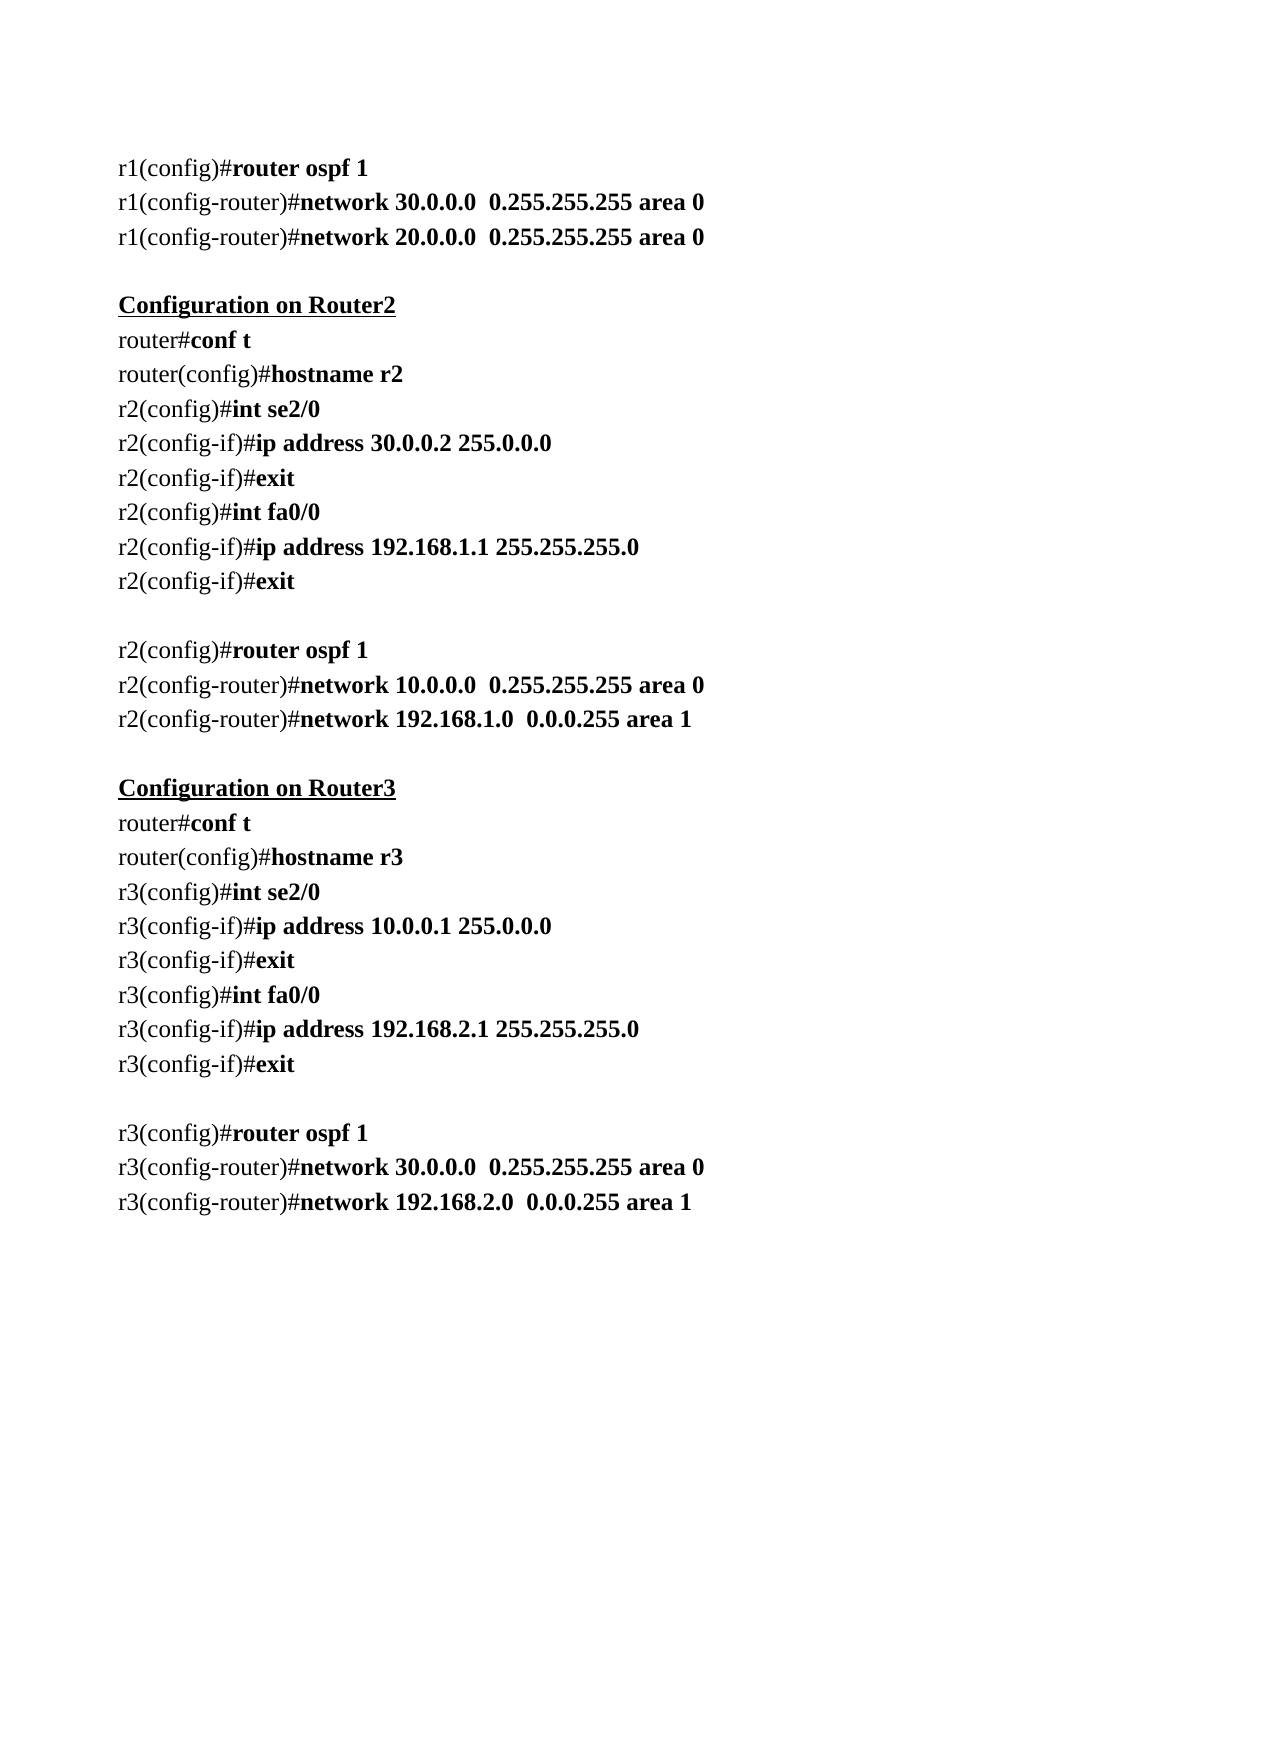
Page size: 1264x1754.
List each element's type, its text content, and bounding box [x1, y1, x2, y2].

text router(config)#hostname r2 [118, 359, 1110, 388]
text r3(config-router)#network 192.168.2.0 0.0.0.255 area 1 [118, 1187, 1110, 1216]
text r2(config-if)#ip address 192.168.1.1 255.255.255.0 [118, 532, 1110, 561]
text r2(config-if)#ip address 30.0.0.2 255.0.0.0 [118, 428, 1110, 457]
text r3(config-if)#ip address 192.168.2.1 255.255.255.0 [118, 1014, 1110, 1043]
text r1(config-router)#network 30.0.0.0 0.255.255.255 area 0 [118, 187, 1110, 216]
text r2(config-if)#exit [118, 463, 1110, 492]
text router#conf t [118, 325, 1110, 354]
text router#conf t [118, 808, 1110, 836]
text router(config)#hostname r3 [118, 842, 1110, 871]
text Configuration on Router3 [118, 773, 1110, 802]
text Configuration on Router2 [118, 291, 1110, 319]
text r3(config-if)#exit [118, 1049, 1110, 1078]
text r3(config)#int fa0/0 [118, 980, 1110, 1009]
text r3(config-router)#network 30.0.0.0 0.255.255.255 area 0 [118, 1152, 1110, 1181]
text r2(config)#router ospf 1 [118, 635, 1110, 664]
text r3(config)#int se2/0 [118, 877, 1110, 905]
text r2(config-router)#network 192.168.1.0 0.0.0.255 area 1 [118, 704, 1110, 733]
text r2(config-if)#exit [118, 566, 1110, 595]
text r3(config-if)#ip address 10.0.0.1 255.0.0.0 [118, 911, 1110, 940]
text r2(config)#int fa0/0 [118, 497, 1110, 526]
text r2(config-router)#network 10.0.0.0 0.255.255.255 area 0 [118, 670, 1110, 698]
text r3(config-if)#exit [118, 946, 1110, 974]
text r3(config)#router ospf 1 [118, 1118, 1110, 1147]
text r1(config)#router ospf 1 [118, 153, 1110, 181]
text r2(config)#int se2/0 [118, 394, 1110, 423]
text r1(config-router)#network 20.0.0.0 0.255.255.255 area 0 [118, 222, 1110, 250]
